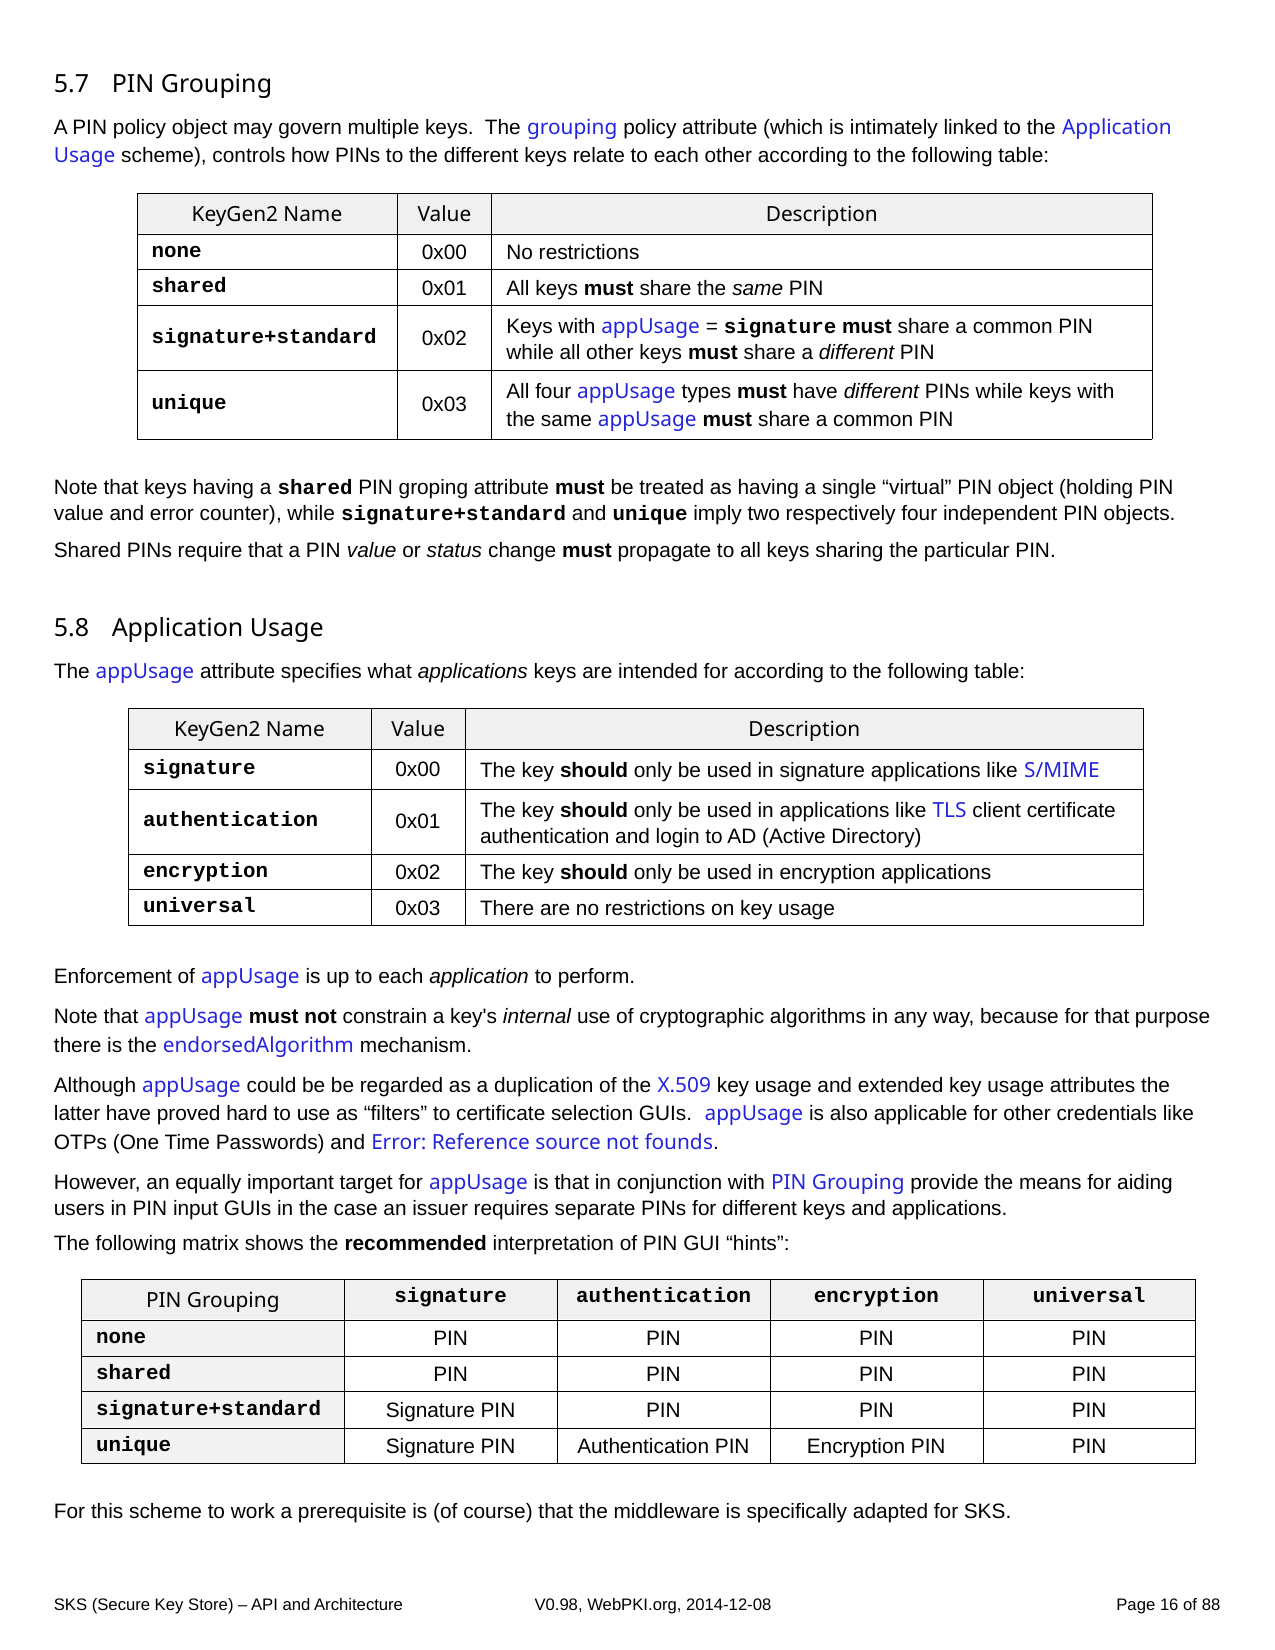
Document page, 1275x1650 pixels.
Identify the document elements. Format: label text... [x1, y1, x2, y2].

table_cell PIN [345, 1357, 557, 1391]
table_cell 0x03 [372, 890, 465, 925]
table_header Value [398, 194, 491, 233]
table_cell 0x00 [398, 235, 491, 269]
table_header universal [984, 1280, 1195, 1319]
table_cell Signature PIN [345, 1392, 557, 1427]
table_cell Encryption PIN [771, 1429, 983, 1463]
text Shared PINs require that a PIN value or status change must propagate to all keys sharing the particular PIN. [54, 538, 1221, 562]
table_cell 0x02 [398, 306, 491, 370]
table_cell PIN [984, 1321, 1195, 1356]
table_cell PIN [984, 1357, 1195, 1391]
table_cell 0x01 [398, 270, 491, 305]
table_header signature [345, 1280, 557, 1319]
table_cell authentication [129, 790, 371, 853]
table_cell No restrictions [492, 235, 1152, 269]
table_cell There are no restrictions on key usage [466, 890, 1143, 925]
table_header PIN Grouping [82, 1280, 344, 1319]
subtitle Application Usage [54, 609, 1221, 643]
text The appUsage attribute specifies what applications keys are intended for according to the following table: [54, 656, 1221, 708]
text Although appUsage could be be regarded as a duplication of the X.509 key usage and extended key usage attributes the latter have proved hard to use as “filters” to certificate selection GUIs. appUsage is also applicable for other credentials like OTPs (One Time Passwords) and Error: Reference source not founds. [54, 1070, 1221, 1155]
table_cell signature+standard [82, 1392, 344, 1427]
table_cell PIN [771, 1321, 983, 1356]
text A PIN policy object may govern multiple keys. The grouping policy attribute (which is intimately linked to the Application Usage scheme), controls how PINs to the different keys relate to each other according to the following table: [54, 112, 1221, 193]
table_cell The key should only be used in applications like TLS client certificate authentication and login to AD (Active Directory) [466, 790, 1143, 853]
table_cell Authentication PIN [558, 1429, 770, 1463]
table_cell PIN [771, 1392, 983, 1427]
text For this scheme to work a prerequisite is (of course) that the middleware is specifically adapted for SKS. [54, 1499, 1221, 1523]
table_cell signature [129, 750, 371, 789]
table_header Value [372, 709, 465, 749]
table_cell PIN [345, 1321, 557, 1356]
table_cell PIN [558, 1392, 770, 1427]
table_cell shared [82, 1357, 344, 1391]
table_cell Signature PIN [345, 1429, 557, 1463]
table_cell All keys must share the same PIN [492, 270, 1152, 305]
table_cell signature+standard [138, 306, 397, 370]
table_cell universal [129, 890, 371, 925]
table_cell PIN [984, 1429, 1195, 1463]
table_cell unique [138, 371, 397, 439]
table_cell The key should only be used in encryption applications [466, 855, 1143, 889]
text Note that keys having a shared PIN groping attribute must be treated as having a single “virtual” PIN object (holding PIN value and error counter), while signature+standard and unique imply two respectively four independent PIN objects. [54, 474, 1221, 526]
table_header Description [466, 709, 1143, 749]
text Enforcement of appUsage is up to each application to perform. [54, 961, 1221, 989]
table_cell encryption [129, 855, 371, 889]
subtitle PIN Grouping [54, 66, 1221, 100]
table_header Description [492, 194, 1152, 233]
table_cell 0x01 [372, 790, 465, 853]
text Note that appUsage must not constrain a key's internal use of cryptographic algorithms in any way, because for that purpose there is the endorsedAlgorithm mechanism. [54, 1001, 1221, 1058]
table_cell PIN [984, 1392, 1195, 1427]
text However, an equally important target for appUsage is that in conjunction with PIN Grouping provide the means for aiding users in PIN input GUIs in the case an issuer requires separate PINs for different keys and applications. [54, 1167, 1221, 1219]
table_cell none [138, 235, 397, 269]
table_header KeyGen2 Name [138, 194, 397, 233]
table_cell PIN [558, 1357, 770, 1391]
table_cell Keys with appUsage = signature must share a common PIN while all other keys must share a different PIN [492, 306, 1152, 370]
table_cell All four appUsage types must have different PINs while keys with the same appUsage must share a common PIN [492, 371, 1152, 439]
table_header encryption [771, 1280, 983, 1319]
table_cell PIN [558, 1321, 770, 1356]
table_cell PIN [771, 1357, 983, 1391]
table_cell 0x00 [372, 750, 465, 789]
table_cell The key should only be used in signature applications like S/MIME [466, 750, 1143, 789]
table_header KeyGen2 Name [129, 709, 371, 749]
table_cell 0x03 [398, 371, 491, 439]
table_cell shared [138, 270, 397, 305]
table_cell none [82, 1321, 344, 1356]
table_header authentication [558, 1280, 770, 1319]
table_cell unique [82, 1429, 344, 1463]
table_cell 0x02 [372, 855, 465, 889]
text The following matrix shows the recommended interpretation of PIN GUI “hints”: [54, 1231, 1221, 1255]
